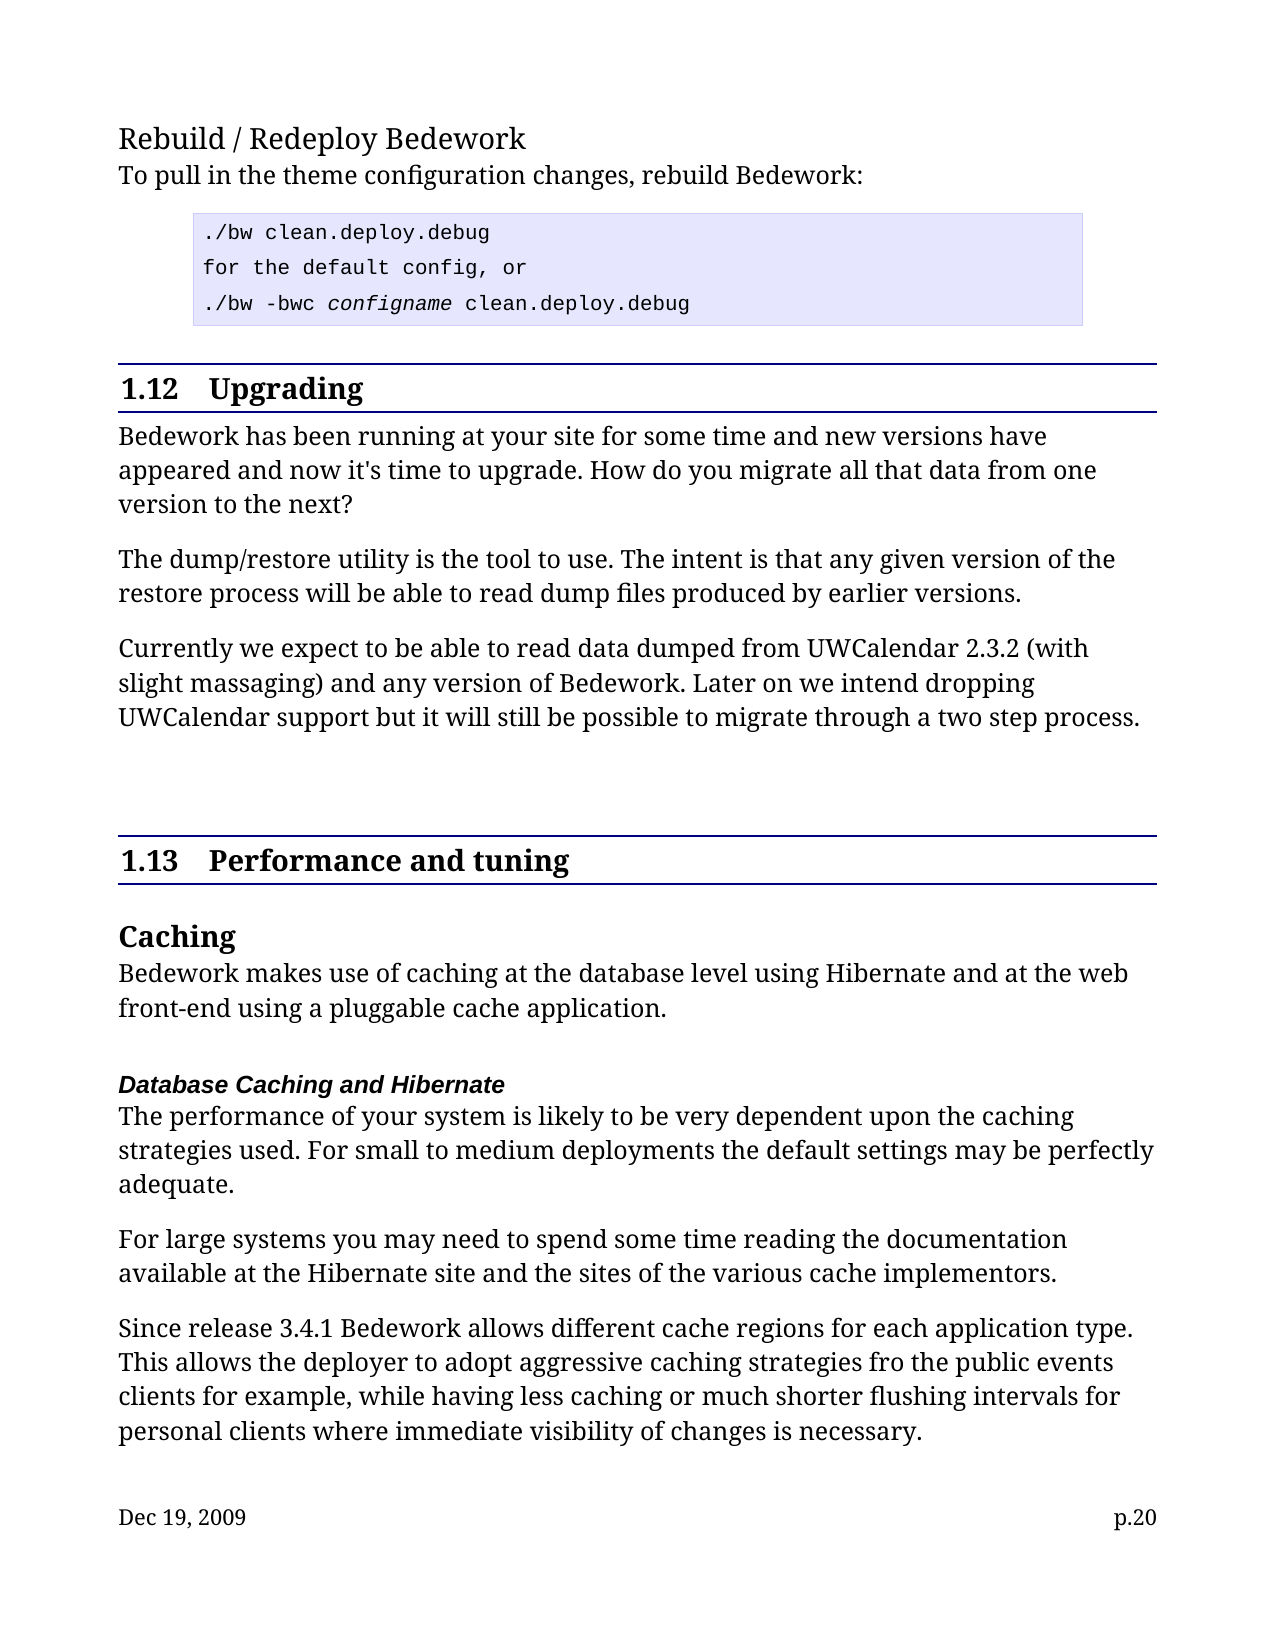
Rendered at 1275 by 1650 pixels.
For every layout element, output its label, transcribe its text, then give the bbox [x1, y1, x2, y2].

subtitle Performance and tuning [118, 837, 1157, 883]
text To pull in the theme configuration changes, rebuild Bedework: [118, 158, 1157, 192]
subtitle Database Caching and Hibernate [118, 1071, 1157, 1098]
text ./bw clean.deploy.debug [194, 214, 1082, 246]
text Bedework makes use of caching at the database level using Hibernate and at the web front-end using a pluggable cache application. [118, 956, 1157, 1024]
text Bedework has been running at your site for some time and new versions have appeared and now it's time to upgrade. How do you migrate all that data from one version to the next? [118, 419, 1157, 521]
subtitle Upgrading [118, 365, 1157, 411]
text ./bw -bwc configname clean.deploy.debug [194, 284, 1082, 325]
text for the default config, or [194, 248, 1082, 281]
text For large systems you may need to spend some time reading the documentation available at the Hibernate site and the sites of the various cache implementors. [118, 1222, 1157, 1290]
text The dump/restore utility is the tool to use. The intent is that any given version of the restore process will be able to read dump files produced by earlier versions. [118, 542, 1157, 610]
text The performance of your system is likely to be very dependent upon the caching strategies used. For small to medium deployments the default settings may be perfectly adequate. [118, 1098, 1157, 1201]
text Since release 3.4.1 Bedework allows different cache regions for each application type. This allows the deployer to adopt aggressive caching strategies fro the public events clients for example, while having less caching or much shorter flushing intervals for personal clients where immediate visibility of changes is necessary. [118, 1311, 1157, 1447]
text Currently we expect to be able to read data dumped from UWCalendar 2.3.2 (with slight massaging) and any version of Bedework. Later on we intend dropping UWCalendar support but it will still be possible to migrate through a two step process. [118, 631, 1157, 733]
subtitle Caching [118, 916, 1157, 956]
subtitle Rebuild / Redeploy Bedework [118, 118, 1157, 158]
